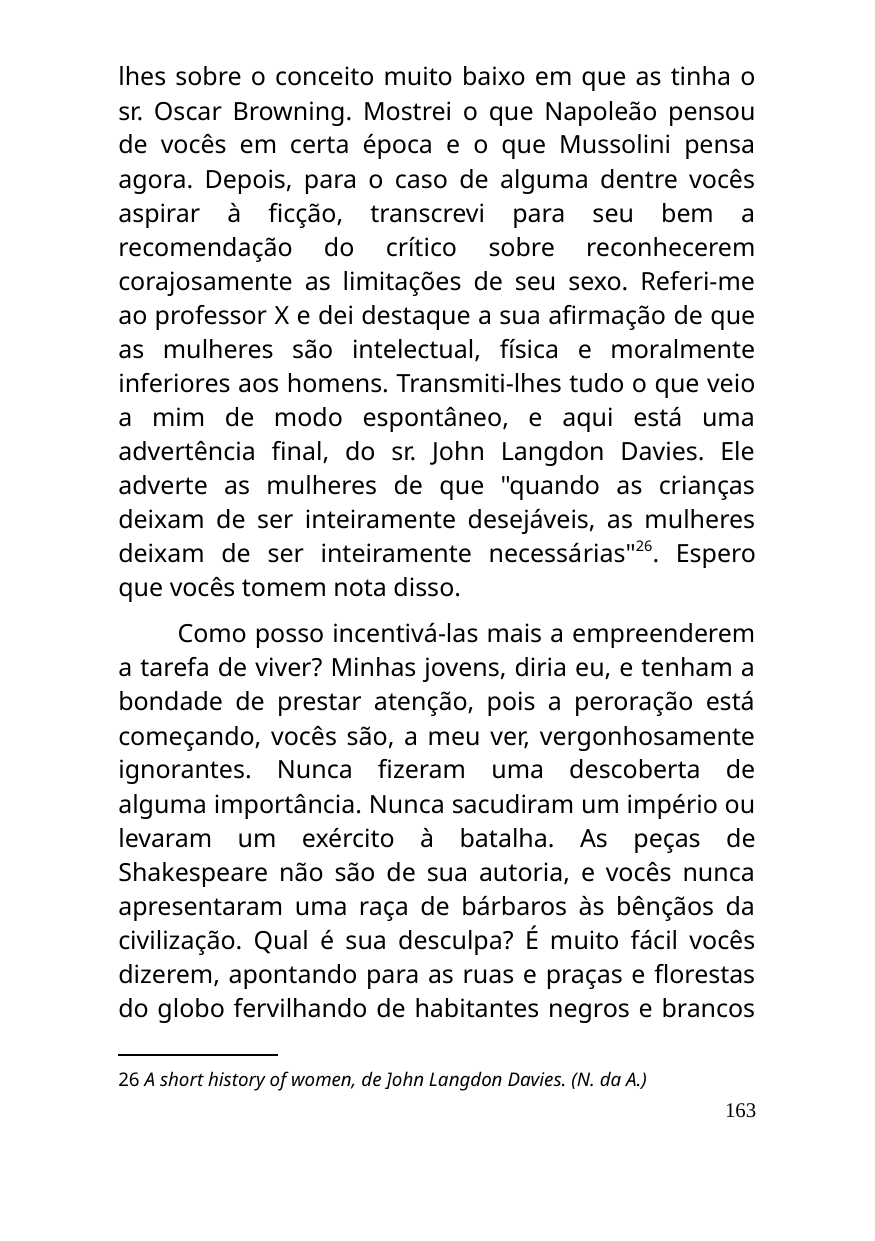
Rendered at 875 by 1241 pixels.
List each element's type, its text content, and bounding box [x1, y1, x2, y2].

text A short history of women, de ]ohn Langdon Davies. (N. da A.) [118, 1067, 756, 1092]
text Como posso incentivá-las mais a empreenderem a tarefa de viver? Minhas jovens, diria eu, e tenham a bondade de prestar atenção, pois a peroração está começando, vocês são, a meu ver, vergonhosamente ignorantes. Nunca fizeram uma descoberta de alguma importância. Nunca sacudiram um império ou levaram um exército à batalha. As peças de Shakespeare não são de sua autoria, e vocês nunca apresentaram uma raça de bárbaros às bênçãos da civilização. Qual é sua desculpa? É muito fácil vocês dizerem, apontando para as ruas e praças e florestas do globo fervilhando de habitantes negros e brancos [118, 616, 756, 1025]
text lhes sobre o conceito muito baixo em que as tinha o sr. Oscar Browning. Mostrei o que Napoleão pensou de vocês em certa época e o que Mussolini pensa agora. Depois, para o caso de alguma dentre vocês aspirar à ficção, transcrevi para seu bem a recomendação do crítico sobre reconhecerem corajosamente as limitações de seu sexo. Referi-me ao professor X e dei destaque a sua afirmação de que as mulheres são intelectual, física e moralmente inferiores aos homens. Transmiti-lhes tudo o que veio a mim de modo espontâneo, e aqui está uma advertência final, do sr. John Langdon Davies. Ele adverte as mulheres de que "quando as crianças deixam de ser inteiramente desejáveis, as mulheres deixam de ser inteiramente necessárias". Espero que vocês tomem nota disso. [118, 59, 756, 604]
